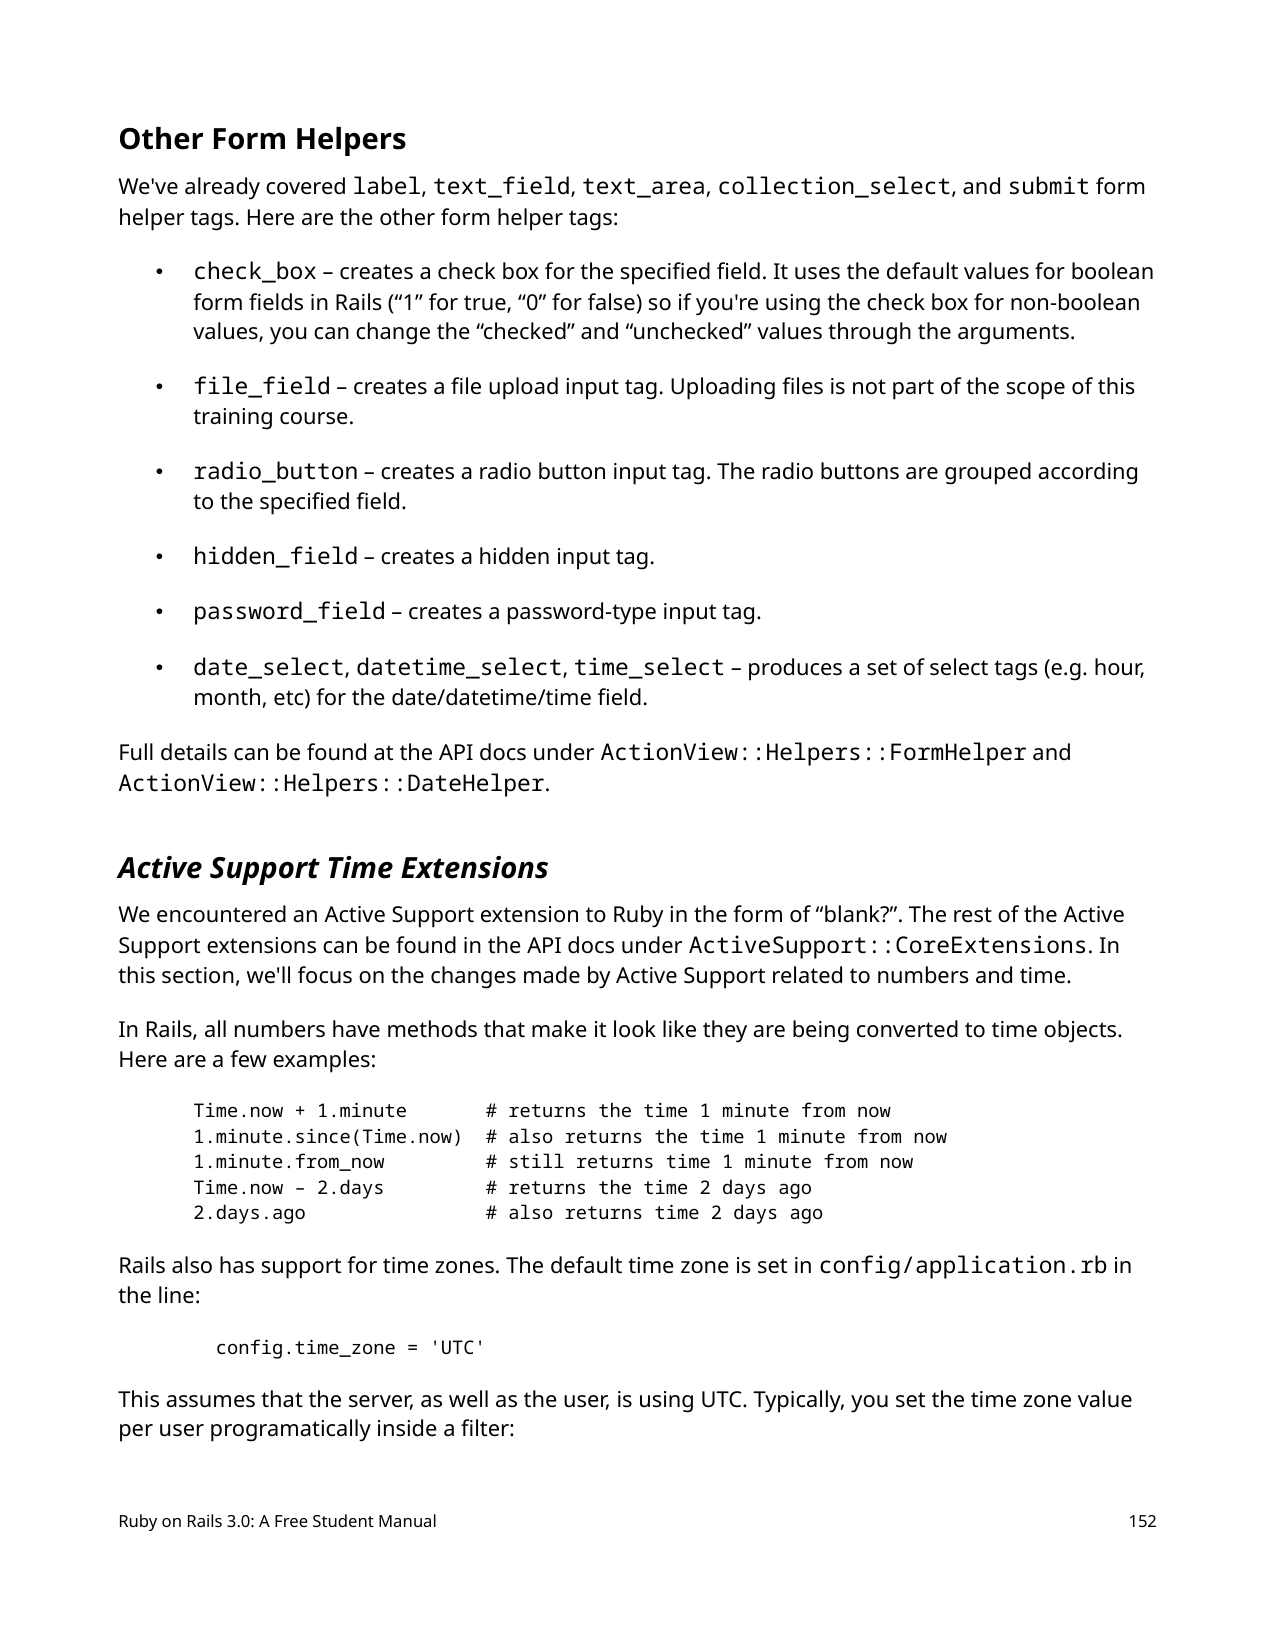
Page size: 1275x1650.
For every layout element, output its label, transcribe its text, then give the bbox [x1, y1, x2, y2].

text We encountered an Active Support extension to Ruby in the form of “blank?”. The rest of the Active Support extensions can be found in the API docs under ActiveSupport::CoreExtensions. In this section, we'll focus on the changes made by Active Support related to numbers and time. [118, 899, 1157, 990]
text This assumes that the server, as well as the user, is using UTC. Typically, you set the time zone value per user programatically inside a filter: [118, 1383, 1157, 1443]
list password_field – creates a password-type input tag. [156, 595, 1157, 627]
subtitle Active Support Time Extensions [118, 847, 1157, 887]
text Time.now + 1.minute # returns the time 1 minute from now 1.minute.since(Time.now) # also returns the time 1 minute from now 1.minute.from_now # still returns time 1 minute from now Time.now – 2.days # returns the time 2 days ago 2.days.ago # also returns time 2 days ago [193, 1097, 1157, 1225]
list radio_button – creates a radio button input tag. The radio buttons are grouped according to the specified field. [156, 455, 1157, 516]
text We've already covered label, text_field, text_area, collection_select, and submit form helper tags. Here are the other form helper tags: [118, 170, 1157, 231]
text Full details can be found at the API docs under ActionView::Helpers::FormHelper and ActionView::Helpers::DateHelper. [118, 736, 1157, 798]
list check_box – creates a check box for the specified field. It uses the default values for boolean form fields in Rails (“1” for true, “0” for false) so if you're using the check box for non-boolean values, you can change the “checked” and “unchecked” values through the arguments. [156, 255, 1157, 346]
list file_field – creates a file upload input tag. Uploading files is not part of the scope of this training course. [156, 370, 1157, 431]
text config.time_zone = 'UTC' [193, 1334, 1157, 1359]
list date_select, datetime_select, time_select – produces a set of select tags (e.g. hour, month, etc) for the date/datetime/time field. [156, 651, 1157, 712]
text In Rails, all numbers have methods that make it look like they are being converted to time objects. Here are a few examples: [118, 1014, 1157, 1073]
text Rails also has support for time zones. The default time zone is set in config/application.rb in the line: [118, 1249, 1157, 1310]
list hidden_field – creates a hidden input tag. [156, 540, 1157, 571]
subtitle Other Form Helpers [118, 118, 1157, 158]
